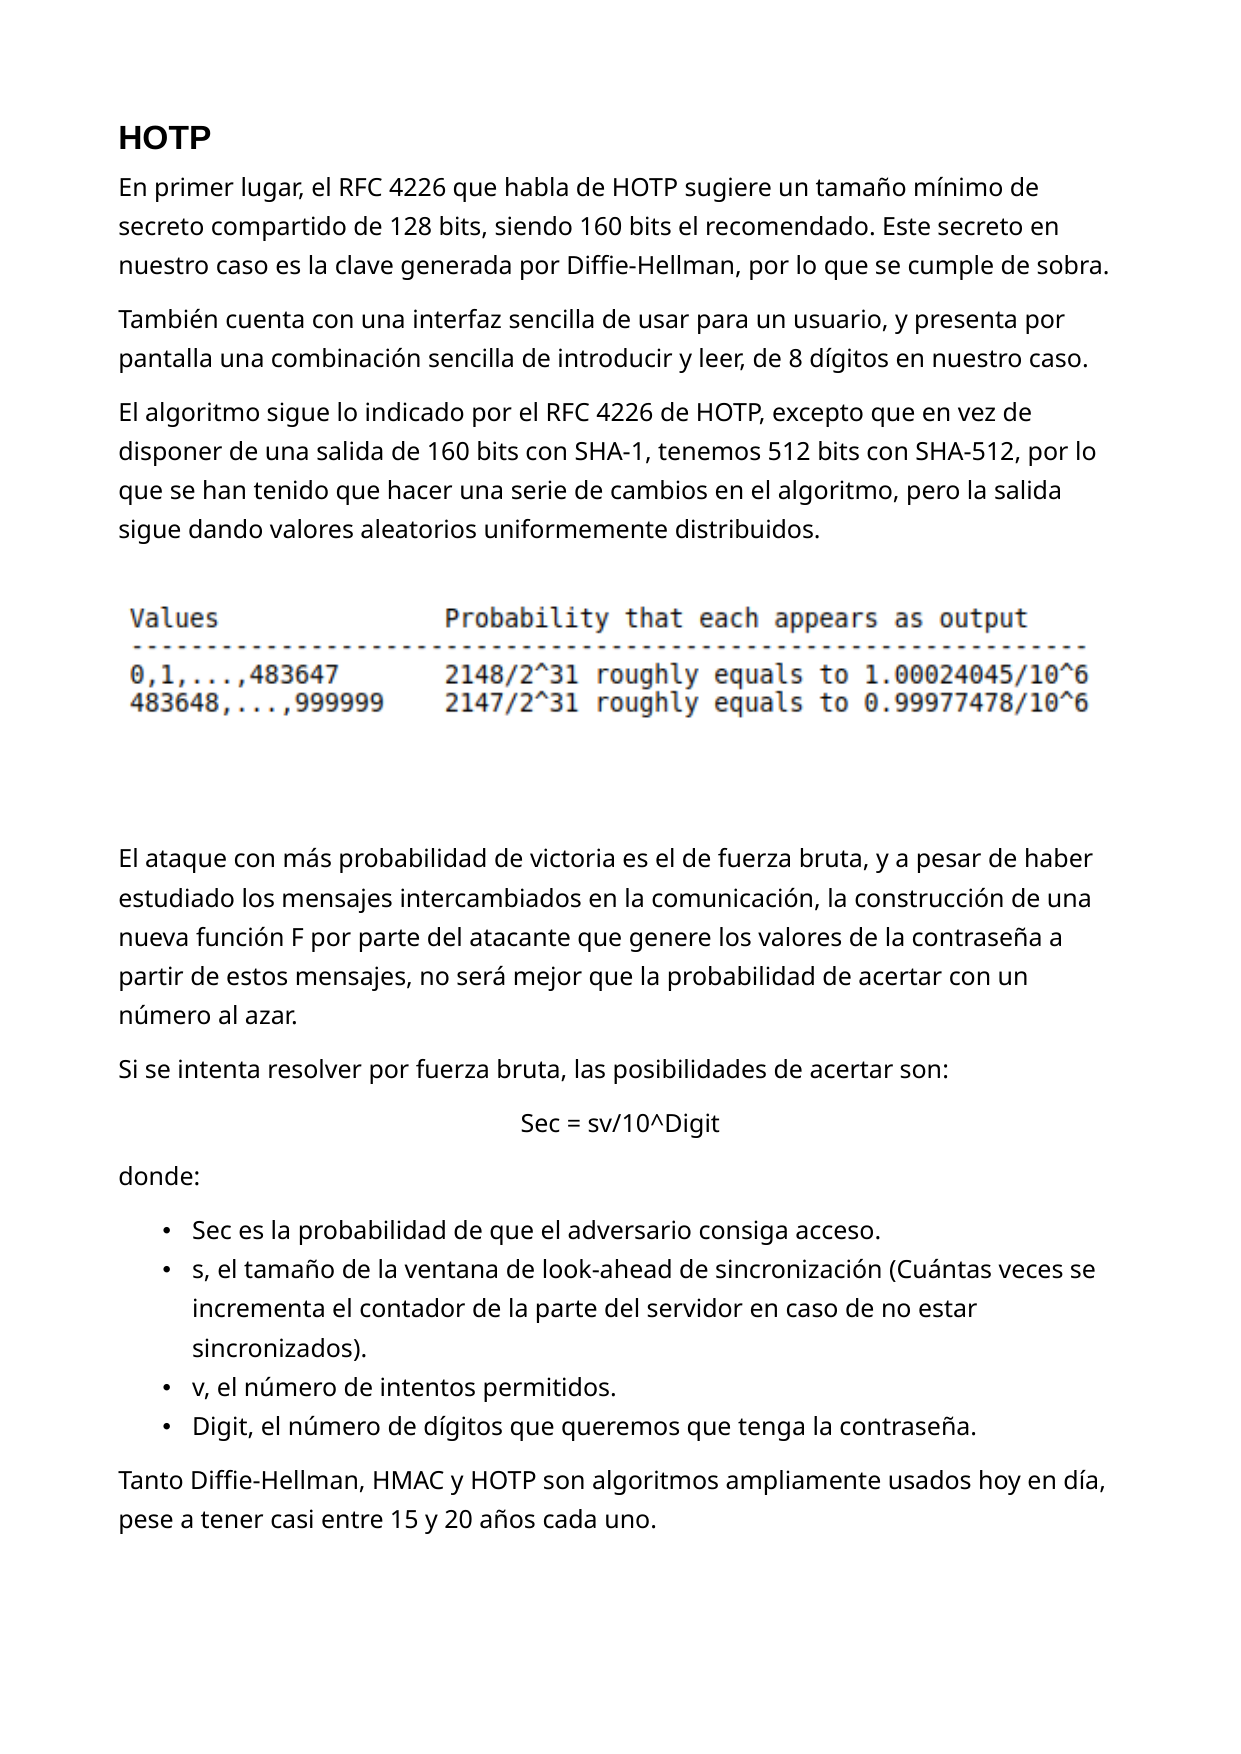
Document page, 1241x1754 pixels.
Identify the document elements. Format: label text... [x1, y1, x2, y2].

text Tanto Diffie-Hellman, HMAC y HOTP son algoritmos ampliamente usados hoy en día, pese a tener casi entre 15 y 20 años cada uno. [118, 1462, 1122, 1536]
list Sec es la probabilidad de que el adversario consiga acceso. [162, 1213, 1122, 1247]
text También cuenta con una interfaz sencilla de usar para un usuario, y presenta por pantalla una combinación sencilla de introducir y leer, de 8 dígitos en nuestro caso. [118, 301, 1122, 374]
list s, el tamaño de la ventana de look-ahead de sincronización (Cuántas veces se incrementa el contador de la parte del servidor en caso de no estar sincronizados). [162, 1252, 1122, 1364]
text El ataque con más probabilidad de victoria es el de fuerza bruta, y a pesar de haber estudiado los mensajes intercambiados en la comunicación, la construcción de una nueva función F por parte del atacante que genere los valores de la contraseña a partir de estos mensajes, no será mejor que la probabilidad de acertar con un número al azar. [118, 841, 1122, 1032]
list Digit, el número de dígitos que queremos que tenga la contraseña. [162, 1409, 1122, 1443]
text donde: [118, 1159, 1122, 1193]
text En primer lugar, el RFC 4226 que habla de HOTP sugiere un tamaño mínimo de secreto compartido de 128 bits, siendo 160 bits el recomendado. Este secreto en nuestro caso es la clave generada por Diffie-Hellman, por lo que se cumple de sobra. [118, 169, 1122, 282]
text El algoritmo sigue lo indicado por el RFC 4226 de HOTP, excepto que en vez de disponer de una salida de 160 bits con SHA-1, tenemos 512 bits con SHA-512, por lo que se han tenido que hacer una serie de cambios en el algoritmo, pero la salida sigue dando valores aleatorios uniformemente distribuidos. [118, 394, 1122, 546]
text Si se intenta resolver por fuerza bruta, las posibilidades de acertar son: [118, 1052, 1122, 1086]
subtitle HOTP [118, 118, 1122, 157]
picture [118, 594, 1123, 729]
list v, el número de intentos permitidos. [162, 1369, 1122, 1403]
text Sec = sv/10^Digit [118, 1105, 1122, 1139]
